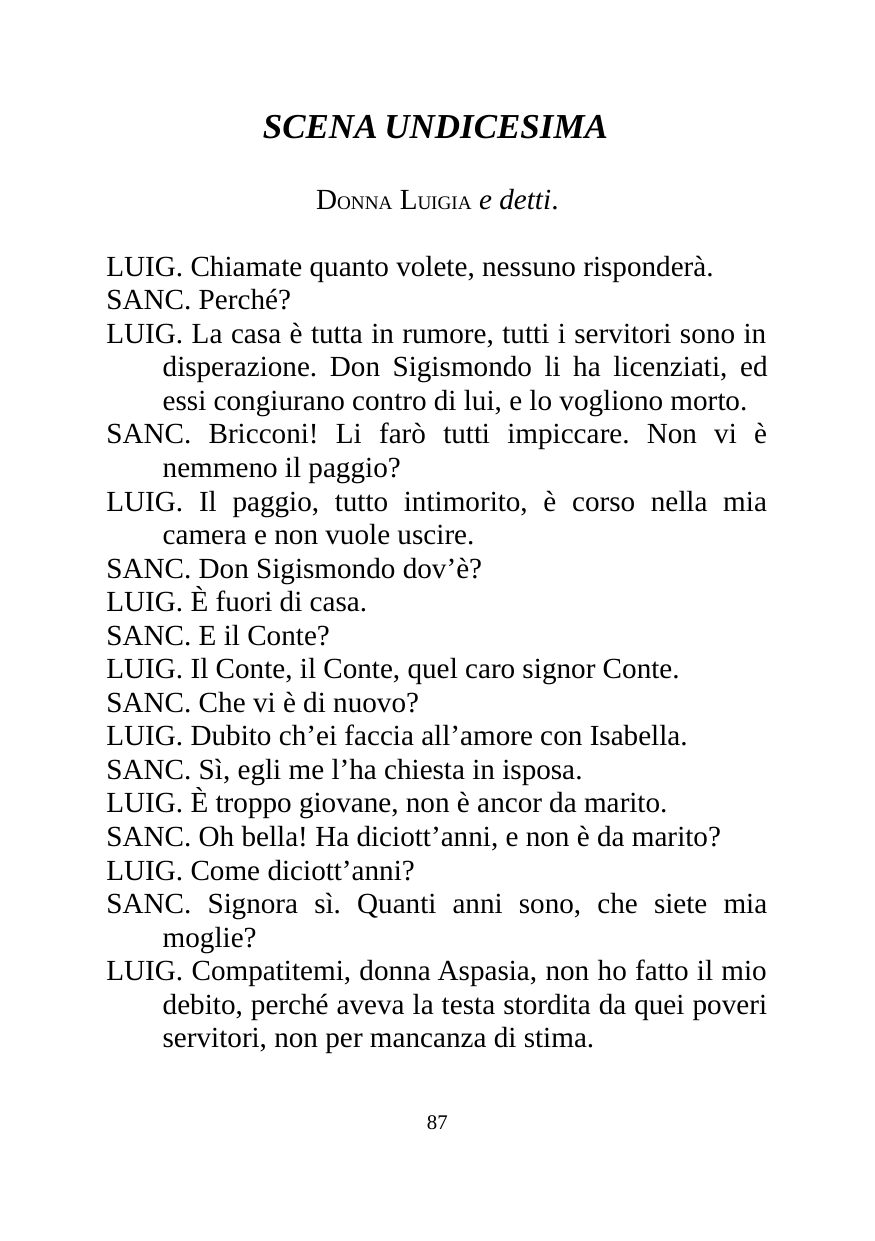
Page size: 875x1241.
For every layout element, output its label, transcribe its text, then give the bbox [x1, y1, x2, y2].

text SANC. Che vi è di nuovo? [106, 685, 768, 718]
text LUIG. La casa è tutta in rumore, tutti i servitori sono in disperazione. Don Sigismondo li ha licenziati, ed essi congiurano contro di lui, e lo vogliono morto. [106, 316, 768, 417]
text Donna Luigia e detti. [106, 182, 768, 215]
text SANC. Perché? [106, 282, 768, 316]
text SANC. Signora sì. Quanti anni sono, che siete mia moglie? [106, 886, 768, 953]
subtitle SCENA UNDICESIMA [106, 106, 768, 146]
text LUIG. Il paggio, tutto intimorito, è corso nella mia camera e non vuole uscire. [106, 484, 768, 551]
text SANC. Don Sigismondo dov’è? [106, 551, 768, 584]
text LUIG. Dubito ch’ei faccia all’amore con Isabella. [106, 718, 768, 752]
text LUIG. Chiamate quanto volete, nessuno risponderà. [106, 249, 768, 282]
text SANC. Oh bella! Ha diciott’anni, e non è da marito? [106, 819, 768, 853]
text SANC. E il Conte? [106, 618, 768, 651]
text LUIG. Il Conte, il Conte, quel caro signor Conte. [106, 651, 768, 685]
text LUIG. È troppo giovane, non è ancor da marito. [106, 786, 768, 819]
text LUIG. È fuori di casa. [106, 584, 768, 618]
text SANC. Bricconi! Li farò tutti impiccare. Non vi è nemmeno il paggio? [106, 417, 768, 484]
text SANC. Sì, egli me l’ha chiesta in isposa. [106, 752, 768, 786]
text LUIG. Compatitemi, donna Aspasia, non ho fatto il mio debito, perché aveva la testa stordita da quei poveri servitori, non per mancanza di stima. [106, 953, 768, 1054]
text LUIG. Come diciott’anni? [106, 853, 768, 886]
